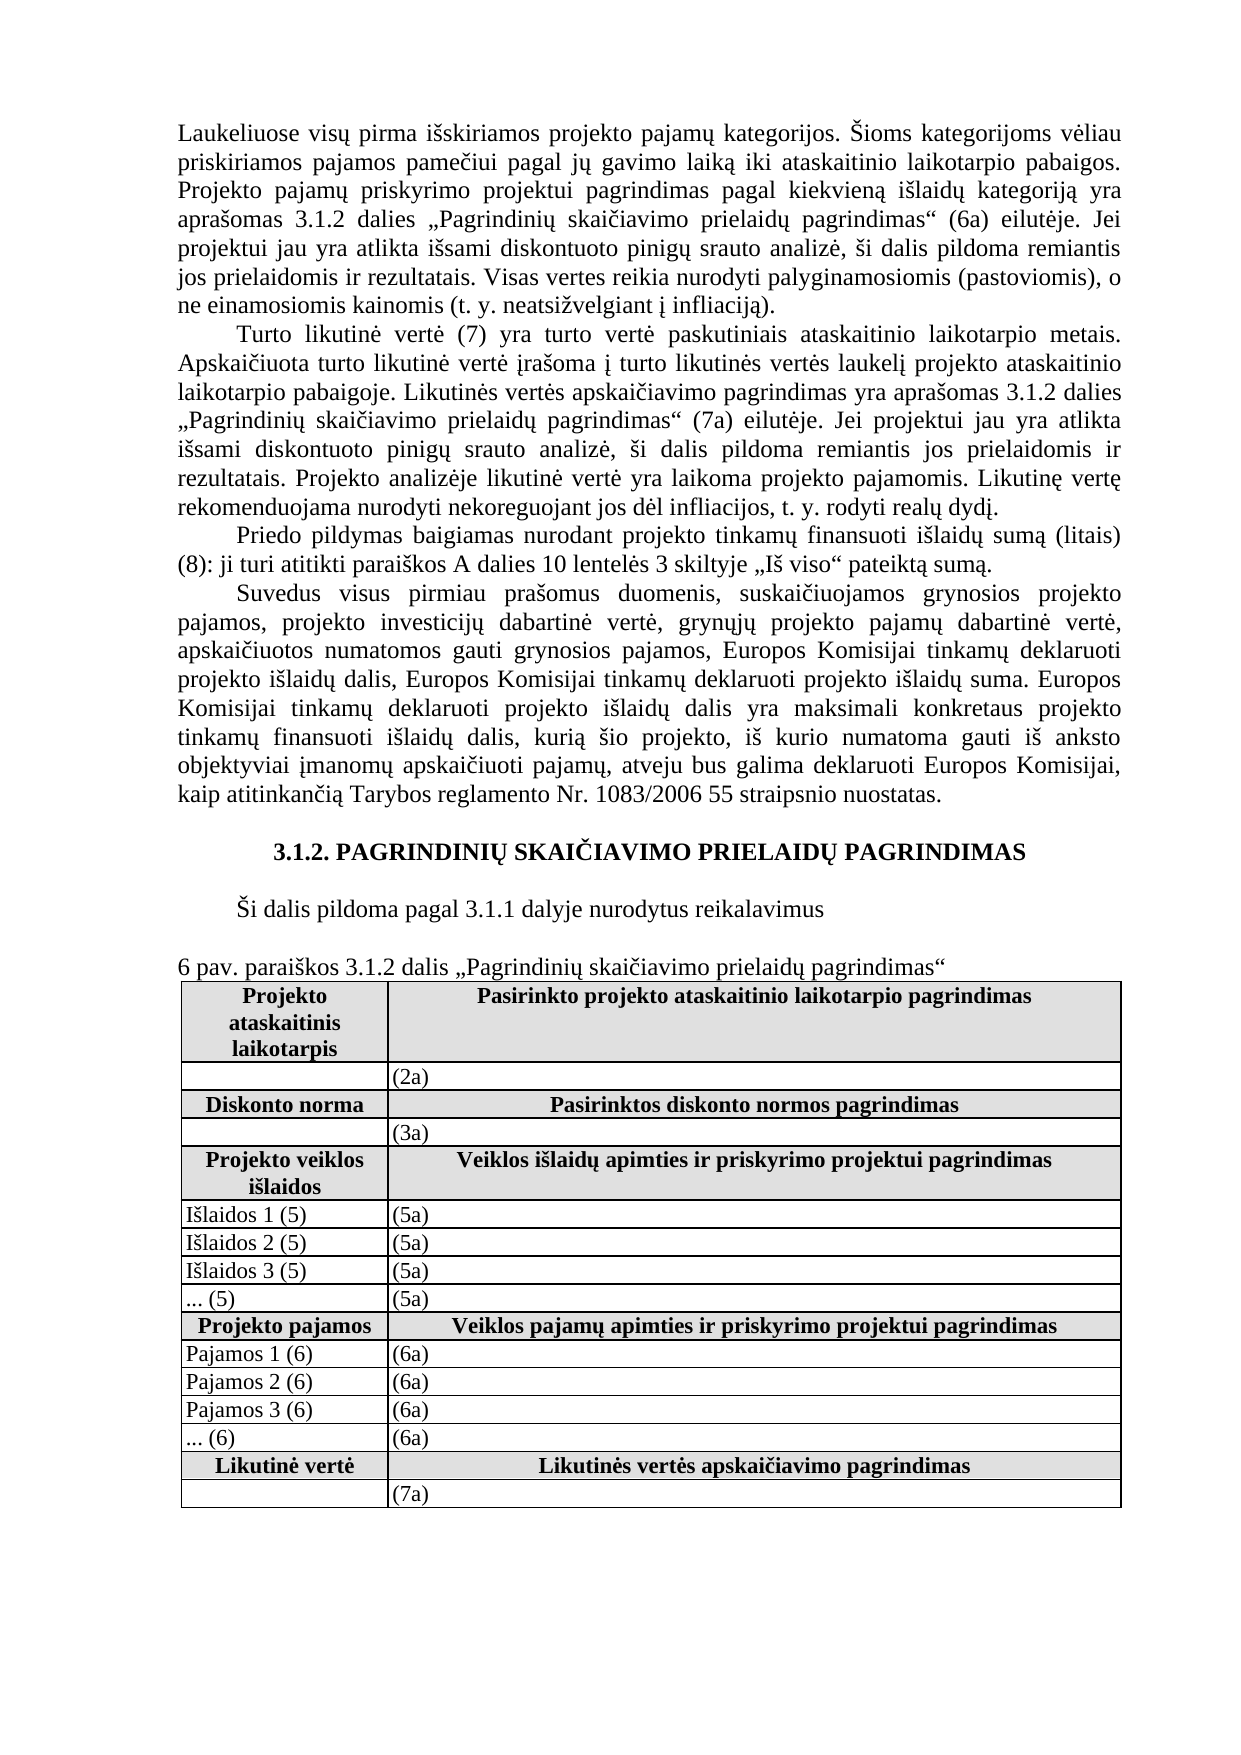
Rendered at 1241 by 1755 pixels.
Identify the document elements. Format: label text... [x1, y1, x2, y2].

table_cell Projekto pajamos [182, 1313, 387, 1339]
table_cell [182, 1119, 387, 1145]
table_cell [182, 1480, 387, 1506]
table_cell (3a) [389, 1119, 1120, 1145]
table_header Pasirinkto projekto ataskaitinio laikotarpio pagrindimas [389, 982, 1120, 1061]
text 6 pav. paraiškos 3.1.2 dalis „Pagrindinių skaičiavimo prielaidų pagrindimas“ [177, 952, 1122, 981]
table_cell Likutinės vertės apskaičiavimo pagrindimas [389, 1452, 1120, 1478]
table_cell Veiklos išlaidų apimties ir priskyrimo projektui pagrindimas [389, 1147, 1120, 1199]
table_cell Išlaidos 1 (5) [182, 1201, 387, 1227]
table_cell (5a) [389, 1285, 1120, 1311]
table_cell (5a) [389, 1257, 1120, 1283]
text Priedo pildymas baigiamas nurodant projekto tinkamų finansuoti išlaidų sumą (litais) (8): ji turi atitikti paraiškos A dalies 10 lentelės 3 skiltyje „Iš viso“ pateiktą sumą. [177, 521, 1122, 578]
table_cell (6a) [389, 1368, 1120, 1395]
table_cell Diskonto norma [182, 1091, 387, 1117]
table_cell Pajamos 2 (6) [182, 1368, 387, 1395]
table_cell (6a) [389, 1341, 1120, 1367]
table_cell Pajamos 1 (6) [182, 1341, 387, 1367]
table_header Projekto ataskaitinis laikotarpis [182, 982, 387, 1061]
table_cell (6a) [389, 1396, 1120, 1423]
table_cell Išlaidos 3 (5) [182, 1257, 387, 1283]
table_cell (5a) [389, 1201, 1120, 1227]
table_cell [182, 1063, 387, 1089]
table_cell ... (5) [182, 1285, 387, 1311]
table_cell (2a) [389, 1063, 1120, 1089]
text Ši dalis pildoma pagal 3.1.1 dalyje nurodytus reikalavimus [177, 894, 1122, 923]
table_cell Pasirinktos diskonto normos pagrindimas [389, 1091, 1120, 1117]
table_cell (7a) [389, 1480, 1120, 1506]
table_cell (5a) [389, 1229, 1120, 1255]
text Laukeliuose visų pirma išskiriamos projekto pajamų kategorijos. Šioms kategorijoms vėliau priskiriamos pajamos pamečiui pagal jų gavimo laiką iki ataskaitinio laikotarpio pabaigos. Projekto pajamų priskyrimo projektui pagrindimas pagal kiekvieną išlaidų kategoriją yra aprašomas 3.1.2 dalies „Pagrindinių skaičiavimo prielaidų pagrindimas“ (6a) eilutėje. Jei projektui jau yra atlikta išsami diskontuoto pinigų srauto analizė, ši dalis pildoma remiantis jos prielaidomis ir rezultatais. Visas vertes reikia nurodyti palyginamosiomis (pastoviomis), o ne einamosiomis kainomis (t. y. neatsižvelgiant į infliaciją). [177, 118, 1122, 319]
table_cell Projekto veiklos išlaidos [182, 1147, 387, 1199]
text 3.1.2. PAGRINDINIŲ SKAIČIAVIMO PRIELAIDŲ PAGRINDIMAS [177, 837, 1122, 866]
table_cell Likutinė vertė [182, 1452, 387, 1478]
table_cell Pajamos 3 (6) [182, 1396, 387, 1423]
table_cell Veiklos pajamų apimties ir priskyrimo projektui pagrindimas [389, 1313, 1120, 1339]
text Suvedus visus pirmiau prašomus duomenis, suskaičiuojamos grynosios projekto pajamos, projekto investicijų dabartinė vertė, grynųjų projekto pajamų dabartinė vertė, apskaičiuotos numatomos gauti grynosios pajamos, Europos Komisijai tinkamų deklaruoti projekto išlaidų dalis, Europos Komisijai tinkamų deklaruoti projekto išlaidų suma. Europos Komisijai tinkamų deklaruoti projekto išlaidų dalis yra maksimali konkretaus projekto tinkamų finansuoti išlaidų dalis, kurią šio projekto, iš kurio numatoma gauti iš anksto objektyviai įmanomų apskaičiuoti pajamų, atveju bus galima deklaruoti Europos Komisijai, kaip atitinkančią Tarybos reglamento Nr. 1083/2006 55 straipsnio nuostatas. [177, 578, 1122, 808]
table_cell ... (6) [182, 1424, 387, 1451]
text Turto likutinė vertė (7) yra turto vertė paskutiniais ataskaitinio laikotarpio metais. Apskaičiuota turto likutinė vertė įrašoma į turto likutinės vertės laukelį projekto ataskaitinio laikotarpio pabaigoje. Likutinės vertės apskaičiavimo pagrindimas yra aprašomas 3.1.2 dalies „Pagrindinių skaičiavimo prielaidų pagrindimas“ (7a) eilutėje. Jei projektui jau yra atlikta išsami diskontuoto pinigų srauto analizė, ši dalis pildoma remiantis jos prielaidomis ir rezultatais. Projekto analizėje likutinė vertė yra laikoma projekto pajamomis. Likutinę vertę rekomenduojama nurodyti nekoreguojant jos dėl infliacijos, t. y. rodyti realų dydį. [177, 319, 1122, 521]
table_cell (6a) [389, 1424, 1120, 1451]
table_cell Išlaidos 2 (5) [182, 1229, 387, 1255]
